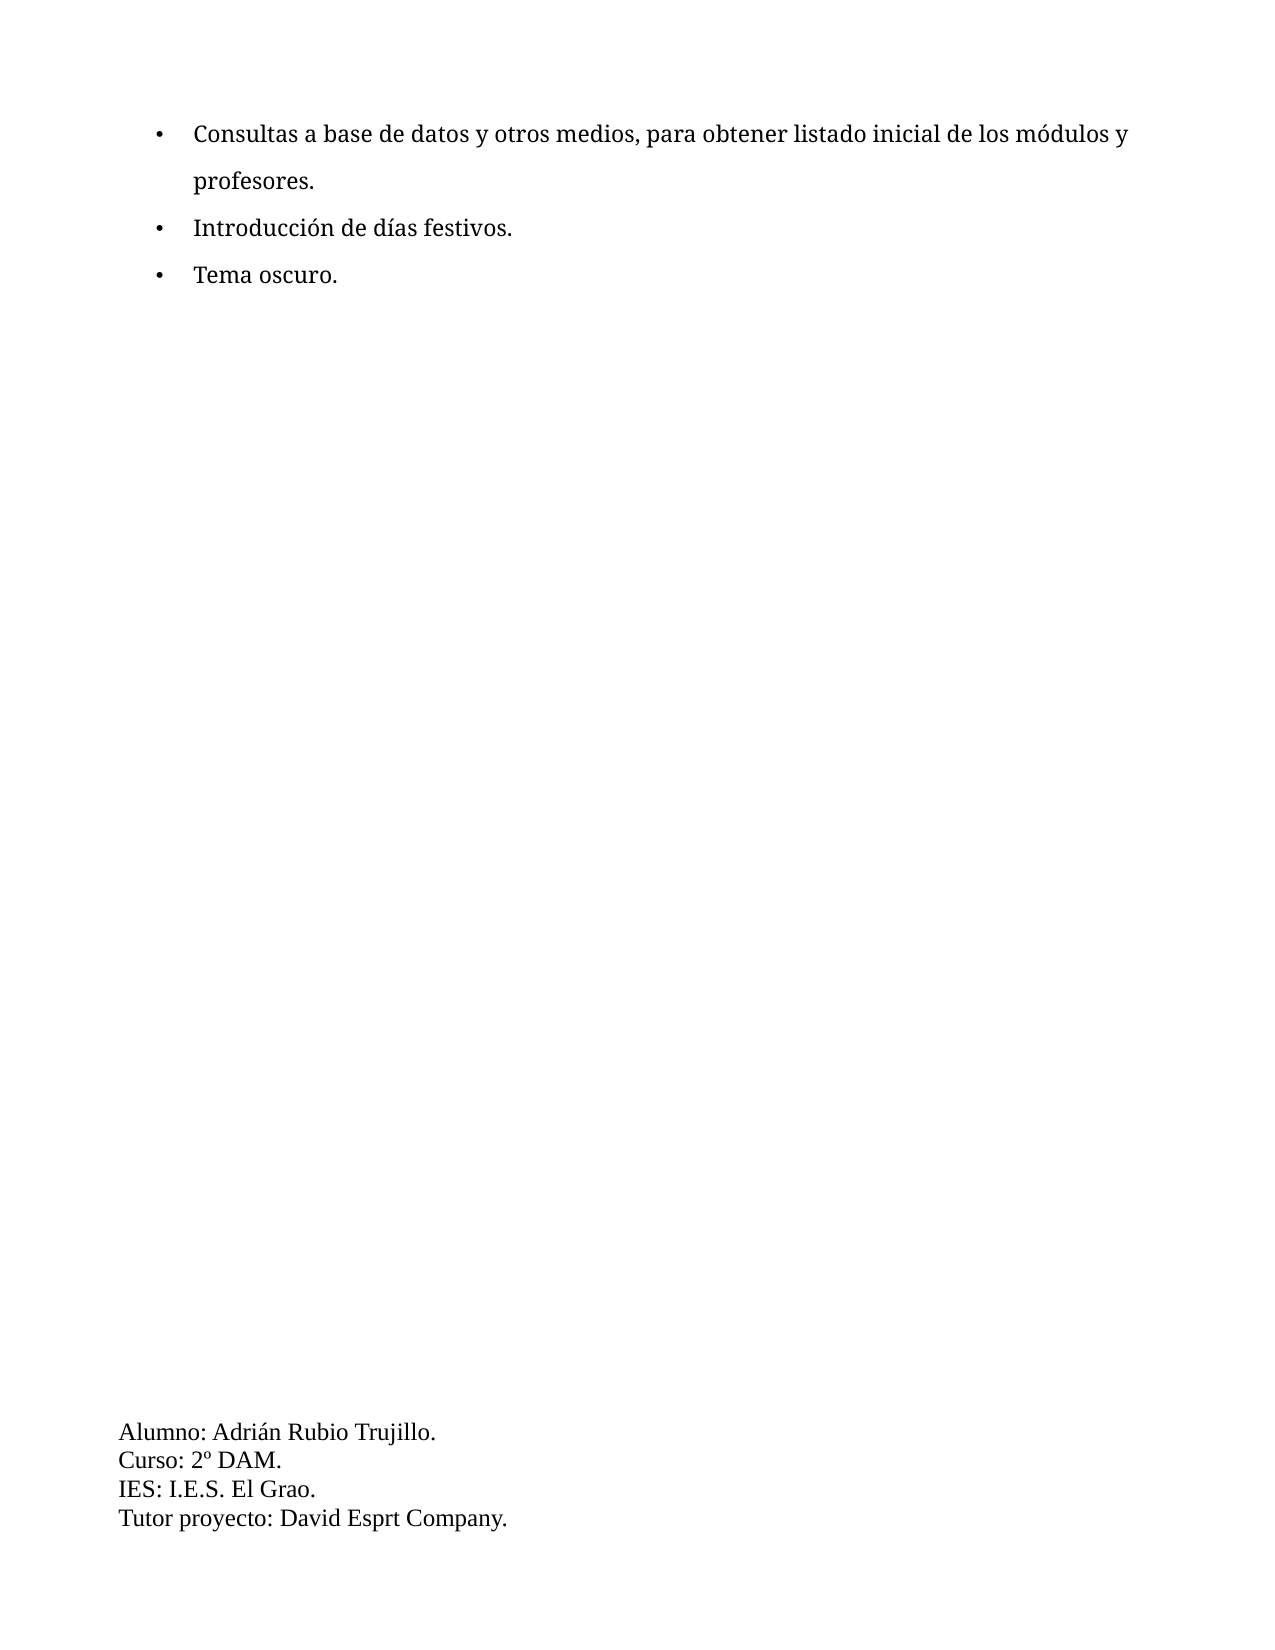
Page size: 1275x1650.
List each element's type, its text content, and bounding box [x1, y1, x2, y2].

list Tema oscuro. [156, 259, 1157, 290]
list Introducción de días festivos. [156, 212, 1157, 243]
list Consultas a base de datos y otros medios, para obtener listado inicial de los módulos y profesores. [156, 118, 1157, 196]
